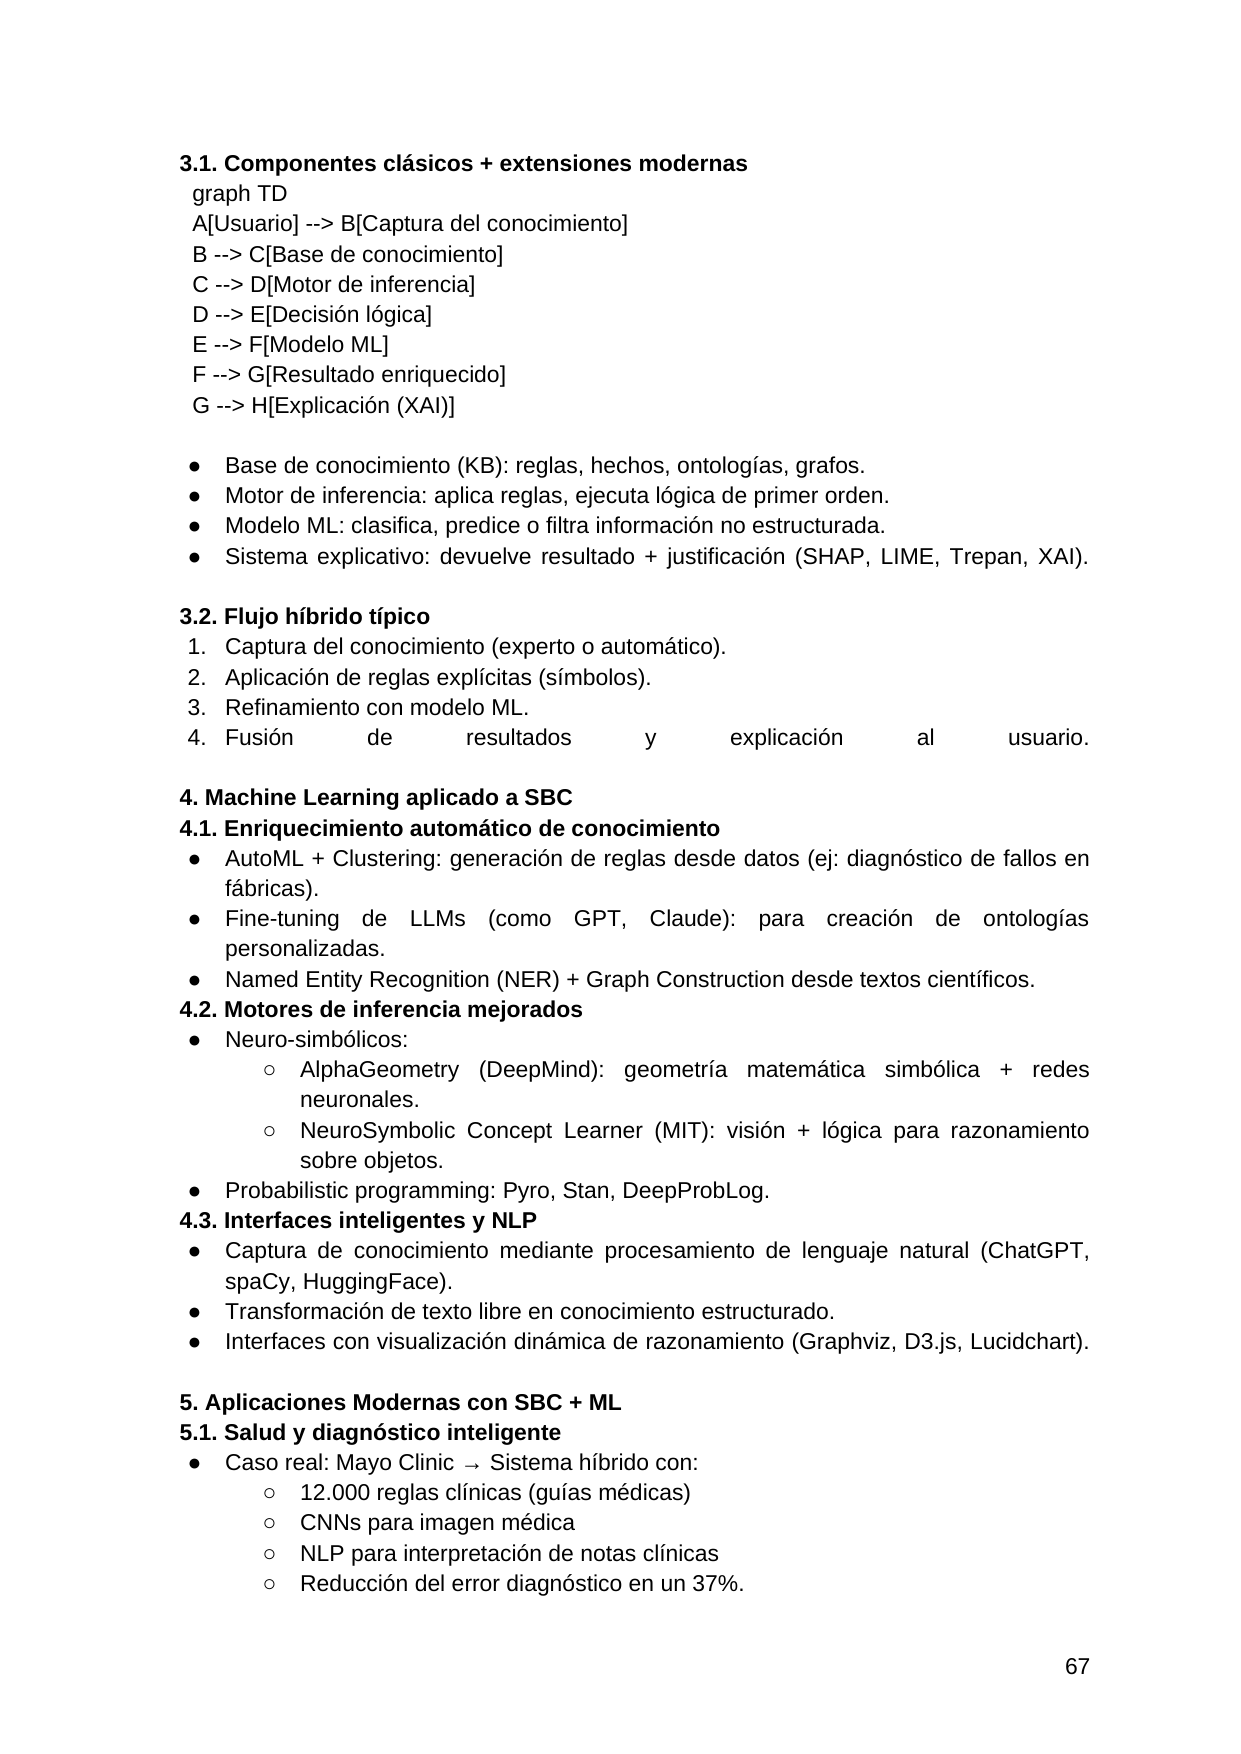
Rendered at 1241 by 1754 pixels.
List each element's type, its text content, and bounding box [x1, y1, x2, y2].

list Caso real: Mayo Clinic → Sistema híbrido con: [187, 1449, 1090, 1475]
text 5. Aplicaciones Modernas con SBC + ML [179, 1388, 1090, 1415]
text D --> E[Decisión lógica] [179, 301, 1090, 327]
list Motor de inferencia: aplica reglas, ejecuta lógica de primer orden. [187, 482, 1090, 509]
list Captura de conocimiento mediante procesamiento de lenguaje natural (ChatGPT, spaCy, HuggingFace). [187, 1237, 1090, 1294]
list Named Entity Recognition (NER) + Graph Construction desde textos científicos. [187, 966, 1090, 992]
text 4. Machine Learning aplicado a SBC [179, 784, 1090, 811]
list Refinamiento con modelo ML. [187, 694, 1090, 720]
list NeuroSymbolic Concept Learner (MIT): visión + lógica para razonamiento sobre objetos. [262, 1117, 1090, 1173]
text A[Usuario] --> B[Captura del conocimiento] [179, 210, 1090, 237]
text G --> H[Explicación (XAI)] [179, 392, 1090, 418]
text E --> F[Modelo ML] [179, 331, 1090, 358]
list AlphaGeometry (DeepMind): geometría matemática simbólica + redes neuronales. [262, 1056, 1090, 1113]
list CNNs para imagen médica [262, 1509, 1090, 1536]
list Fine-tuning de LLMs (como GPT, Claude): para creación de ontologías personalizadas. [187, 905, 1090, 962]
list Fusión de resultados y explicación al usuario. [187, 724, 1090, 781]
text F --> G[Resultado enriquecido] [179, 361, 1090, 388]
text 5.1. Salud y diagnóstico inteligente [179, 1419, 1090, 1445]
list AutoML + Clustering: generación de reglas desde datos (ej: diagnóstico de fallos en fábricas). [187, 845, 1090, 901]
list Modelo ML: clasifica, predice o filtra información no estructurada. [187, 512, 1090, 539]
list Base de conocimiento (KB): reglas, hechos, ontologías, grafos. [187, 452, 1090, 478]
list 12.000 reglas clínicas (guías médicas) [262, 1479, 1090, 1506]
list Neuro-simbólicos: [187, 1026, 1090, 1052]
text 4.2. Motores de inferencia mejorados [179, 996, 1090, 1022]
list Aplicación de reglas explícitas (símbolos). [187, 663, 1090, 690]
list Sistema explicativo: devuelve resultado + justificación (SHAP, LIME, Trepan, XAI). [187, 543, 1090, 599]
text graph TD [179, 180, 1090, 207]
list NLP para interpretación de notas clínicas [262, 1539, 1090, 1566]
text 3.2. Flujo híbrido típico [179, 603, 1090, 629]
text C --> D[Motor de inferencia] [179, 271, 1090, 297]
list Interfaces con visualización dinámica de razonamiento (Graphviz, D3.js, Lucidchart). [187, 1328, 1090, 1385]
list Transformación de texto libre en conocimiento estructurado. [187, 1298, 1090, 1324]
text B --> C[Base de conocimiento] [179, 241, 1090, 267]
text 3.1. Componentes clásicos + extensiones modernas [179, 150, 1090, 176]
text 4.1. Enriquecimiento automático de conocimiento [179, 814, 1090, 841]
text 4.3. Interfaces inteligentes y NLP [179, 1207, 1090, 1234]
list Captura del conocimiento (experto o automático). [187, 633, 1090, 660]
list Probabilistic programming: Pyro, Stan, DeepProbLog. [187, 1177, 1090, 1203]
list Reducción del error diagnóstico en un 37%. [262, 1570, 1090, 1596]
